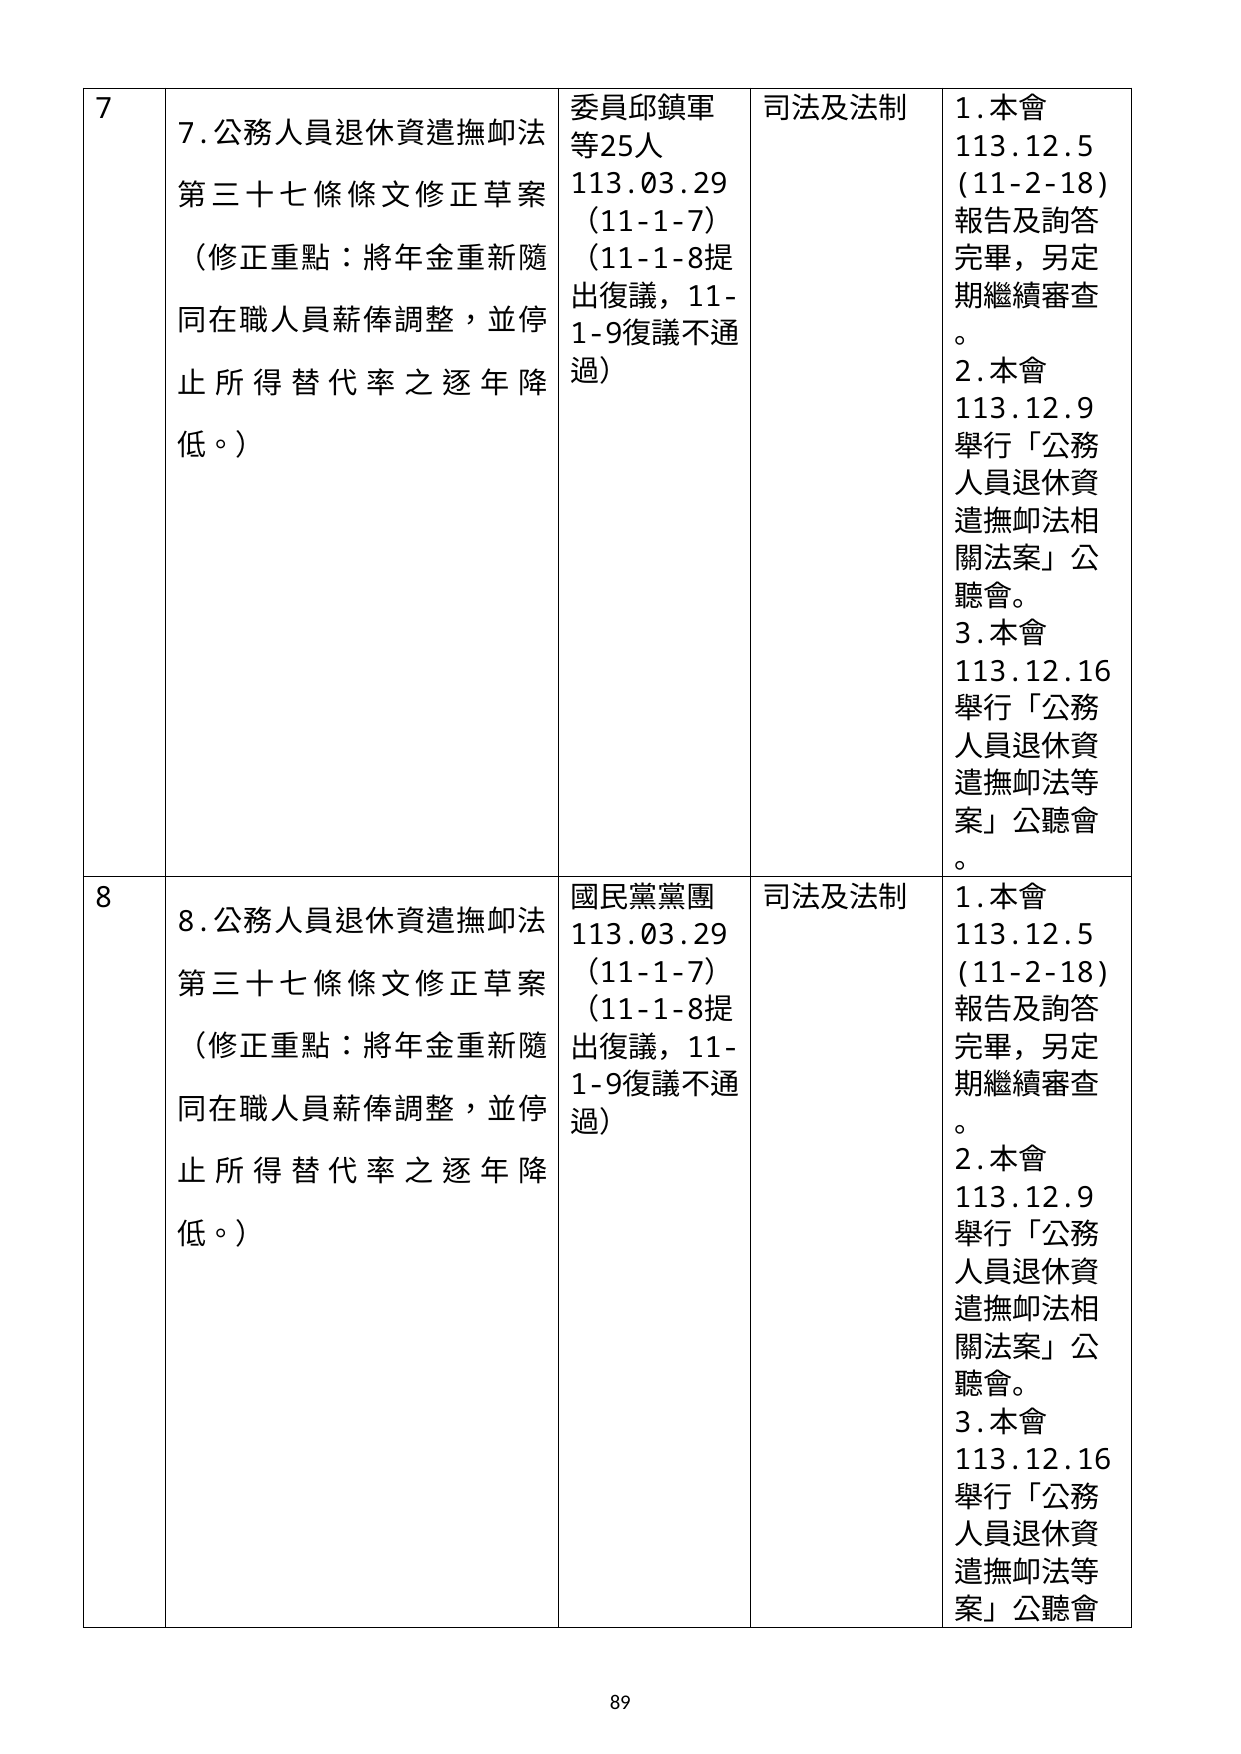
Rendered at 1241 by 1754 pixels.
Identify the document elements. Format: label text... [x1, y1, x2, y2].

table_cell 委員邱鎮軍 等25人 113.03.29 （11-1-7）（11-1-8提出復議，11-1-9復議不通過） [559, 89, 750, 876]
table_cell 7.公務人員退休資遣撫卹法第三十七條條文修正草案（修正重點：將年金重新隨同在職人員薪俸調整，並停止所得替代率之逐年降低。） [166, 89, 558, 876]
table_cell 8 [84, 877, 165, 1627]
table_cell 司法及法制 [751, 89, 942, 876]
table_cell 1.本會 113.12.5 (11-2-18)報告及詢答完畢，另定期繼續審查。 2.本會 113.12.9舉行「公務人員退休資遣撫卹法相關法案」公聽會。 3.本會 113.12.16舉行「公務人員退休資遣撫卹法等案」公聽會 [943, 877, 1131, 1627]
table_cell 1.本會 113.12.5 (11-2-18)報告及詢答完畢，另定期繼續審查。 2.本會 113.12.9舉行「公務人員退休資遣撫卹法相關法案」公聽會。 3.本會 113.12.16舉行「公務人員退休資遣撫卹法等案」公聽會。 [943, 89, 1131, 876]
table_cell 7 [84, 89, 165, 876]
table_cell 8.公務人員退休資遣撫卹法第三十七條條文修正草案（修正重點：將年金重新隨同在職人員薪俸調整，並停止所得替代率之逐年降低。） [166, 877, 558, 1627]
table_cell 司法及法制 [751, 877, 942, 1627]
table_cell 國民黨黨團 113.03.29 （11-1-7）（11-1-8提出復議，11-1-9復議不通過） [559, 877, 750, 1627]
